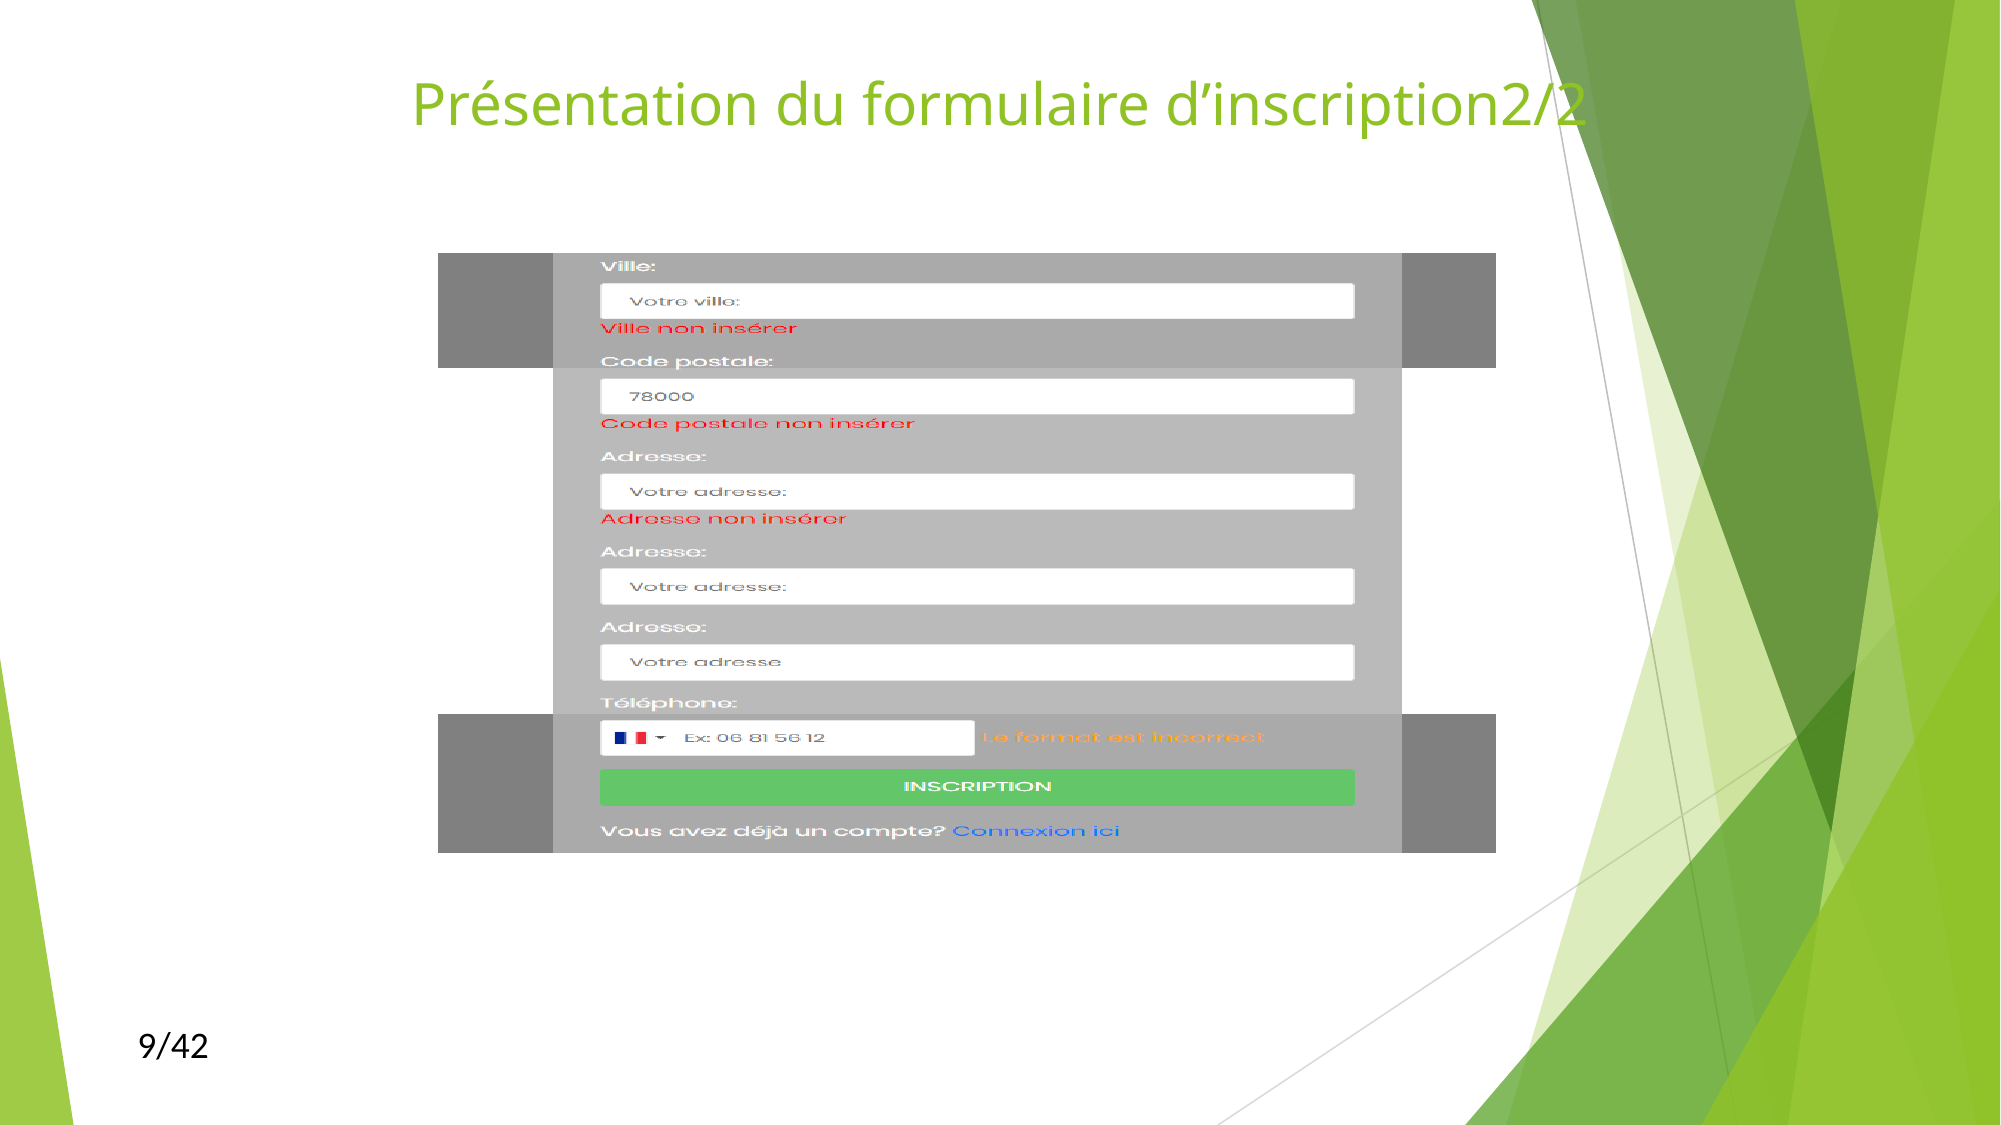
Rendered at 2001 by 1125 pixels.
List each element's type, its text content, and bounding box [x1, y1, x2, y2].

text_box 9/42 [122, 1013, 228, 1076]
title Présentation du formulaire d’inscription2/2 [137, 59, 1863, 179]
picture [438, 253, 1496, 853]
